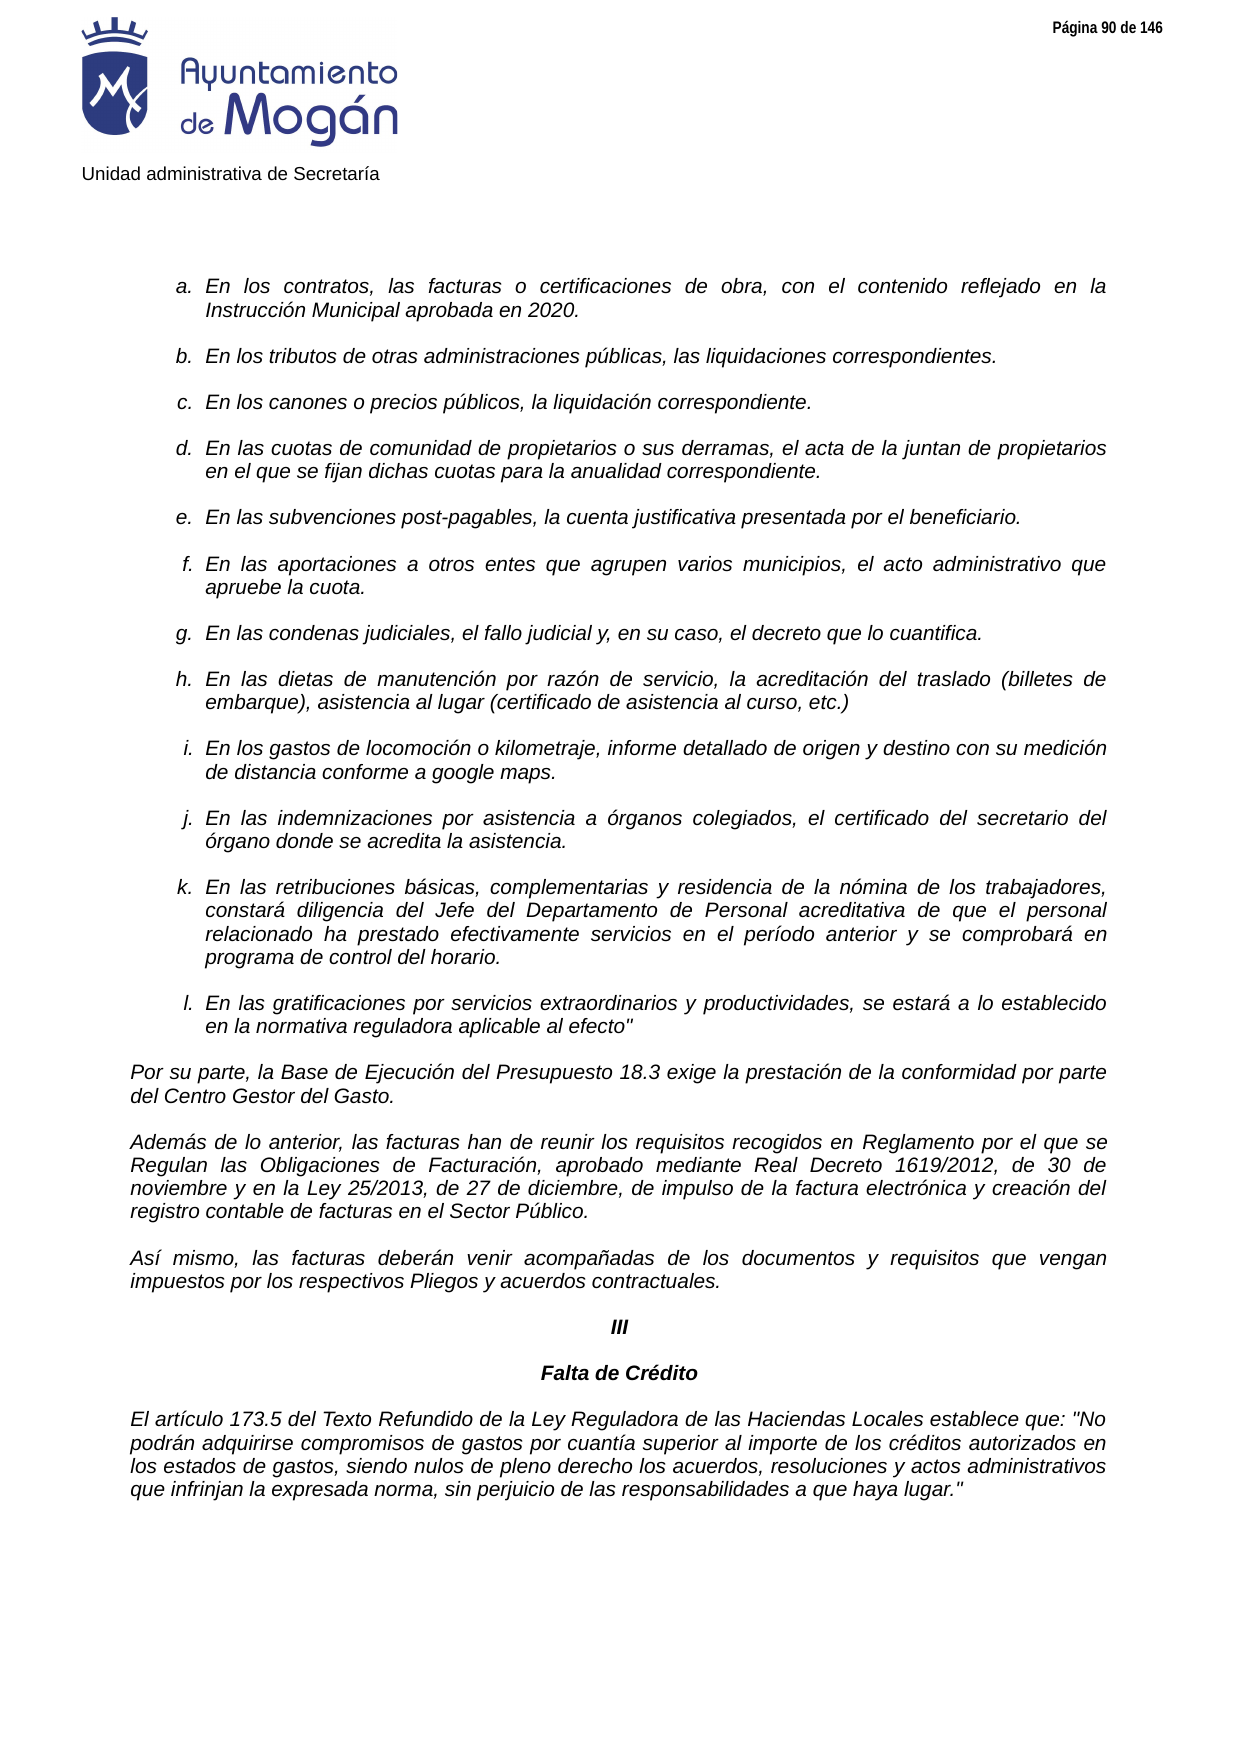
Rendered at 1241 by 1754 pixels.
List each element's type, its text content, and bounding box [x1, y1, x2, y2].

list En las retribuciones básicas, complementarias y residencia de la nómina de los trabajadores, constará diligencia del Jefe del Departamento de Personal acreditativa de que el personal relacionado ha prestado efectivamente servicios en el período anterior y se comprobará en programa de control del horario. [177, 876, 1110, 969]
text Por su parte, la Base de Ejecución del Presupuesto 18.3 exige la prestación de la conformidad por parte del Centro Gestor del Gasto. [130, 1061, 1110, 1107]
list En las gratificaciones por servicios extraordinarios y productividades, se estará a lo establecido en la normativa reguladora aplicable al efecto" [183, 992, 1110, 1038]
picture [81, 17, 398, 153]
text III [130, 1316, 1110, 1339]
list En las subvenciones post-pagables, la cuenta justificativa presentada por el beneficiario. [176, 506, 1110, 529]
list En los canones o precios públicos, la liquidación correspondiente. [177, 390, 1110, 414]
list En las aportaciones a otros entes que agrupen varios municipios, el acto administrativo que apruebe la cuota. [182, 552, 1110, 598]
text El artículo 173.5 del Texto Refundido de la Ley Reguladora de las Haciendas Locales establece que: "No podrán adquirirse compromisos de gastos por cuantía superior al importe de los créditos autorizados en los estados de gastos, siendo nulos de pleno derecho los acuerdos, resoluciones y actos administrativos que infrinjan la expresada norma, sin perjuicio de las responsabilidades a que haya lugar." [130, 1408, 1110, 1501]
list En las indemnizaciones por asistencia a órganos colegiados, el certificado del secretario del órgano donde se acredita la asistencia. [183, 806, 1110, 853]
text Falta de Crédito [130, 1362, 1110, 1385]
list En los tributos de otras administraciones públicas, las liquidaciones correspondientes. [176, 344, 1110, 367]
list En las dietas de manutención por razón de servicio, la acreditación del traslado (billetes de embarque), asistencia al lugar (certificado de asistencia al curso, etc.) [176, 668, 1110, 714]
list En las condenas judiciales, el fallo judicial y, en su caso, el decreto que lo cuantifica. [176, 621, 1110, 645]
list En los contratos, las facturas o certificaciones de obra, con el contenido reflejado en la Instrucción Municipal aprobada en 2020. [176, 275, 1110, 321]
text Además de lo anterior, las facturas han de reunir los requisitos recogidos en Reglamento por el que se Regulan las Obligaciones de Facturación, aprobado mediante Real Decreto 1619/2012, de 30 de noviembre y en la Ley 25/2013, de 27 de diciembre, de impulso de la factura electrónica y creación del registro contable de facturas en el Sector Público. [130, 1130, 1110, 1223]
list En los gastos de locomoción o kilometraje, informe detallado de origen y destino con su medición de distancia conforme a google maps. [183, 737, 1110, 783]
text Así mismo, las facturas deberán venir acompañadas de los documentos y requisitos que vengan impuestos por los respectivos Pliegos y acuerdos contractuales. [130, 1246, 1110, 1293]
list En las cuotas de comunidad de propietarios o sus derramas, el acta de la juntan de propietarios en el que se fijan dichas cuotas para la anualidad correspondiente. [176, 437, 1110, 483]
